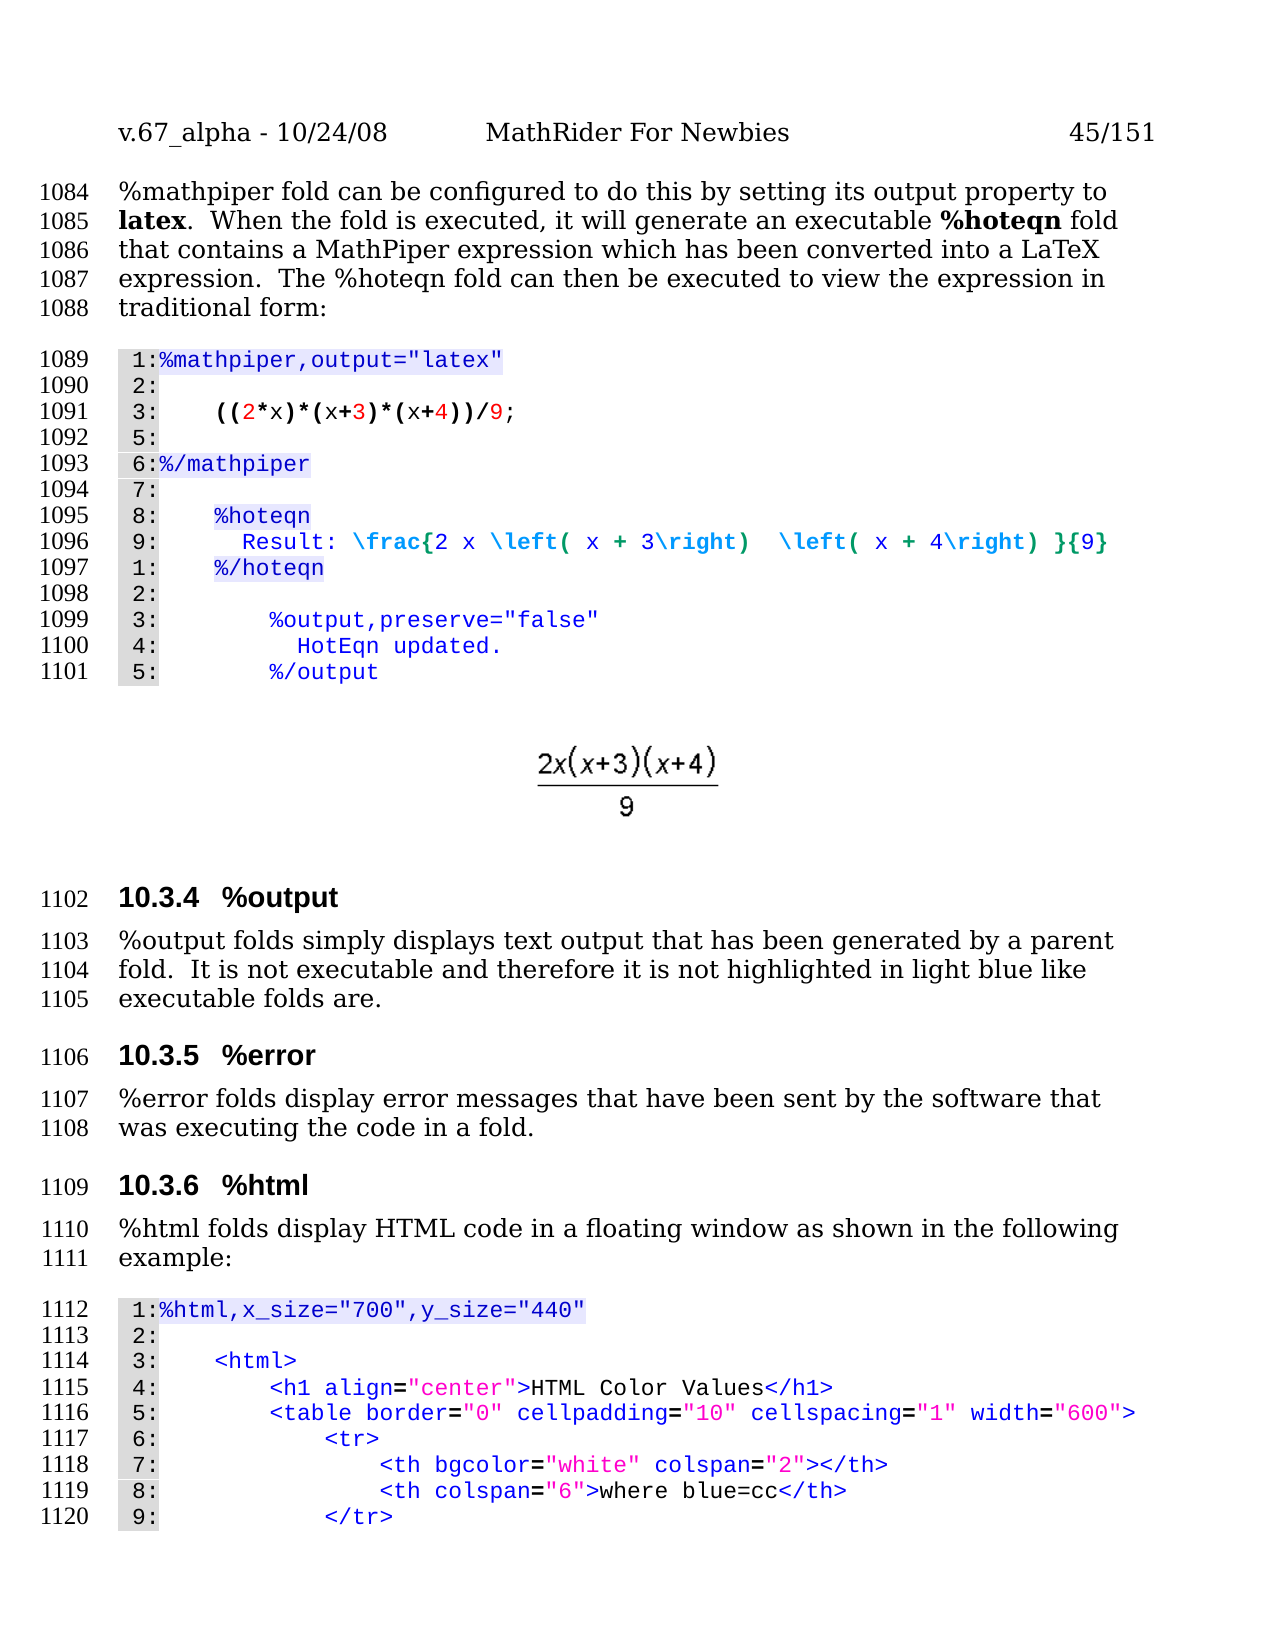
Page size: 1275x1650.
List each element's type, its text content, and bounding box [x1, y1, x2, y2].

picture [534, 741, 741, 829]
text 5: %/output [118, 660, 1157, 686]
text 4: <h1 align="center">HTML Color Values</h1> [118, 1376, 1157, 1402]
text %html folds display HTML code in a floating window as shown in the following example: [118, 1214, 1157, 1272]
text 1: %/hoteqn [118, 556, 1157, 582]
text 8: %hoteqn [118, 504, 1157, 530]
text 7: <th bgcolor="white" colspan="2"></th> [118, 1454, 1157, 1479]
text 6:%/mathpiper [118, 452, 1157, 478]
text 7: [118, 478, 1157, 504]
text 1:%mathpiper,output="latex" [118, 349, 1157, 375]
text %output folds simply displays text output that has been generated by a parent fold. It is not executable and therefore it is not highlighted in light blue like executable folds are. [118, 926, 1157, 1013]
text 5: [118, 427, 1157, 452]
text 3: ((2*x)*(x+3)*(x+4))/9; [118, 401, 1157, 427]
text 5: <table border="0" cellpadding="10" cellspacing="1" width="600"> [118, 1402, 1157, 1428]
subtitle %output [118, 880, 1157, 913]
text 2: [118, 1324, 1157, 1350]
text 3: <html> [118, 1350, 1157, 1376]
text 2: [118, 582, 1157, 608]
text %error folds display error messages that have been sent by the software that was executing the code in a fold. [118, 1084, 1157, 1143]
text 2: [118, 375, 1157, 401]
text 9: Result: \frac{2 x \left( x + 3\right) \left( x + 4\right) }{9} [118, 530, 1157, 556]
text 4: HotEqn updated. [118, 634, 1157, 660]
text 3: %output,preserve="false" [118, 608, 1157, 634]
subtitle %html [118, 1168, 1157, 1201]
text %mathpiper fold can be configured to do this by setting its output property to latex. When the fold is executed, it will generate an executable %hoteqn fold that contains a MathPiper expression which has been converted into a LaTeX expression. The %hoteqn fold can then be executed to view the expression in traditional form: [118, 177, 1157, 323]
text 6: <tr> [118, 1428, 1157, 1454]
text 9: </tr> [118, 1506, 1157, 1531]
text 1:%html,x_size="700",y_size="440" [118, 1298, 1157, 1324]
subtitle %error [118, 1038, 1157, 1072]
text 8: <th colspan="6">where blue=cc</th> [118, 1479, 1157, 1506]
